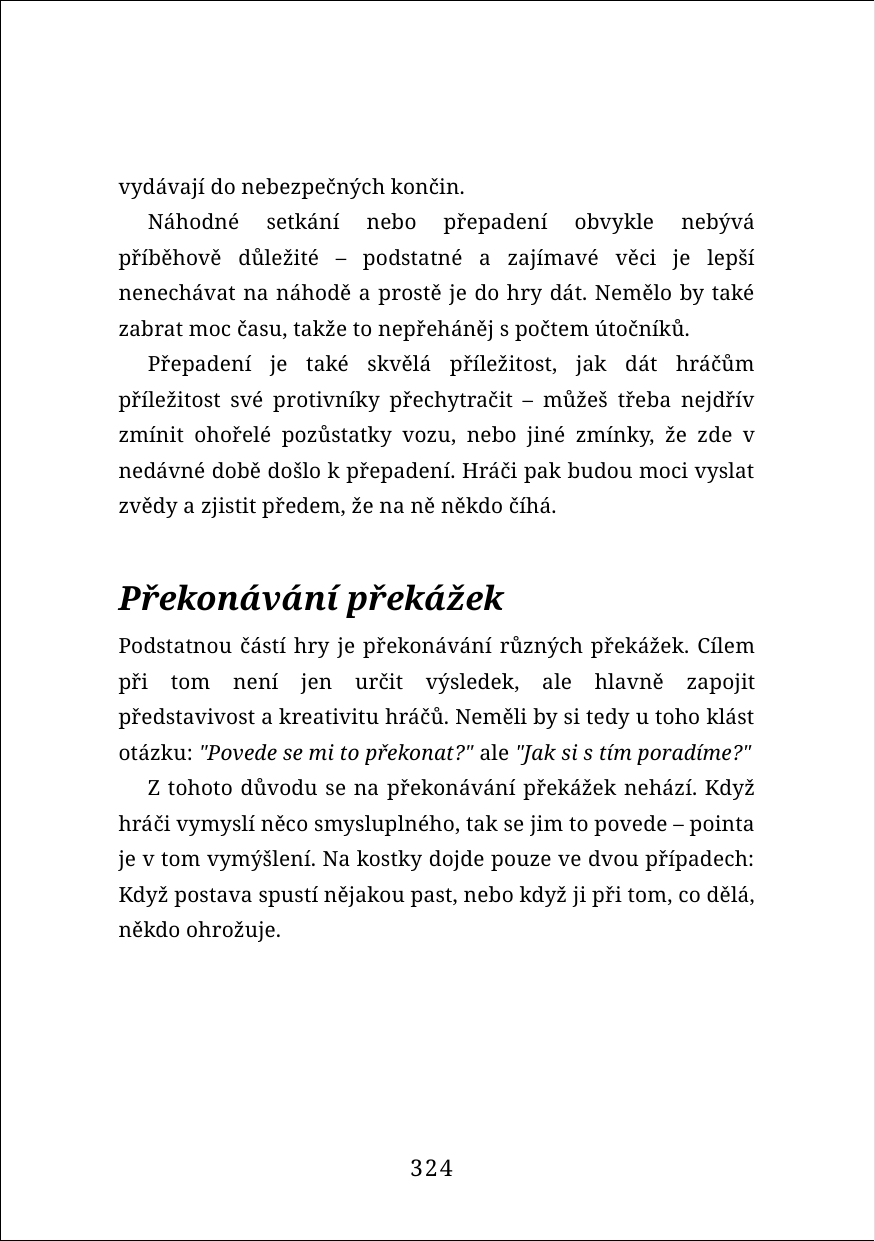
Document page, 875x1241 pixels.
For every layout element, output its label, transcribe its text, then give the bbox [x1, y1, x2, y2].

text vydávají do nebezpečných končin. Náhodné setkání nebo přepadení obvykle nebývá příběhově důležité – podstatné a zajímavé věci je lepší nenechávat na náhodě a prostě je do hry dát. Nemělo by také zabrat moc času, takže to nepřeháněj s počtem útočníků. Přepadení je také skvělá příležitost, jak dát hráčům příležitost své protivníky přechytračit – můžeš třeba nejdřív zmínit ohořelé pozůstatky vozu, nebo jiné zmínky, že zde v nedávné době došlo k přepadení. Hráči pak budou moci vyslat zvědy a zjistit předem, že na ně někdo číhá. [118, 172, 756, 520]
subtitle Překonávání překážek [118, 574, 756, 620]
text Podstatnou částí hry je překonávání různých překážek. Cílem při tom není jen určit výsledek, ale hlavně zapojit představivost a kreativitu hráčů. Neměli by si tedy u toho klást otázku: "Povede se mi to překonat?" ale "Jak si s tím poradíme?" Z tohoto důvodu se na překonávání překážek nehází. Když hráči vymyslí něco smysluplného, tak se jim to povede – pointa je v tom vymýšlení. Na kostky dojde pouze ve dvou případech: Když postava spustí nějakou past, nebo když ji při tom, co dělá, někdo ohrožuje. [118, 631, 756, 944]
